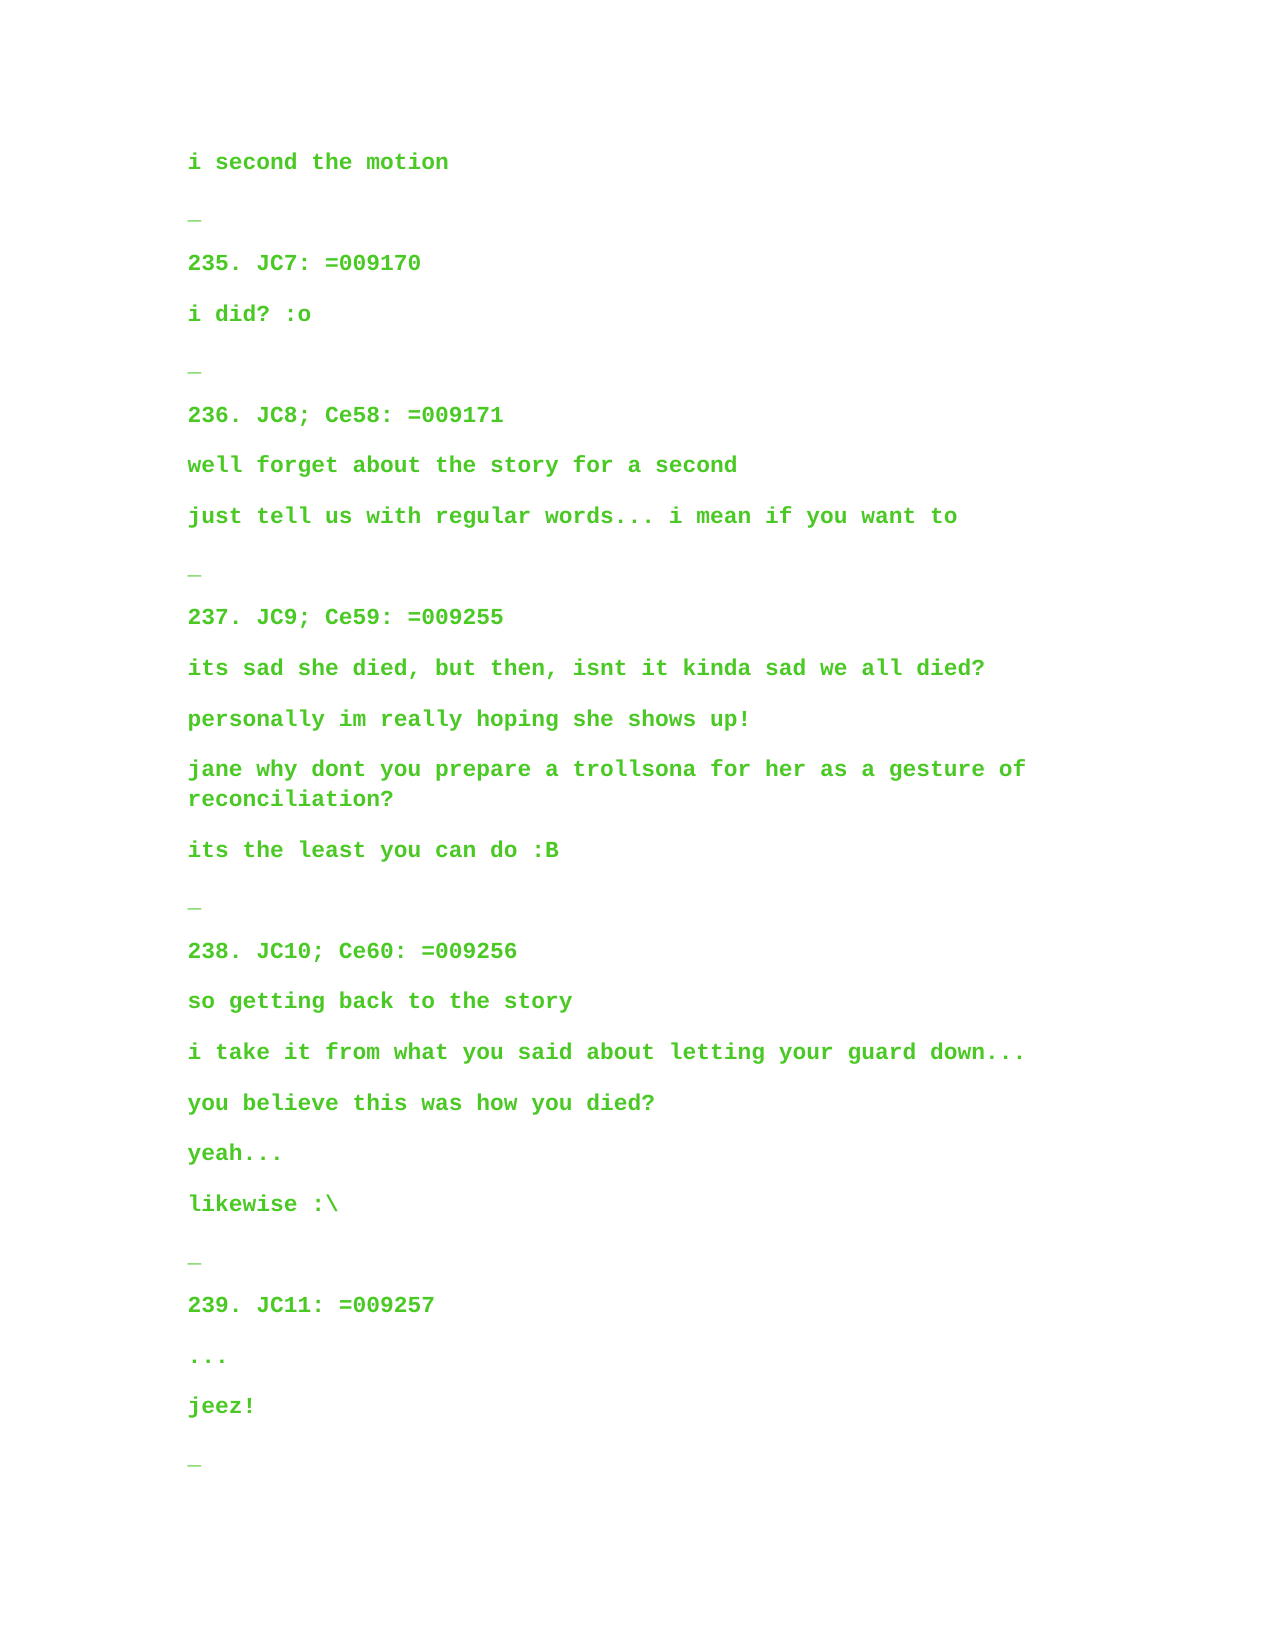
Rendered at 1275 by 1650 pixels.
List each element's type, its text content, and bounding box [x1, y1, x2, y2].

text 237. JC9; Ce59: =009255 [187, 606, 1087, 632]
text _ [187, 352, 1087, 378]
text i second the motion [187, 150, 1087, 176]
text ... [187, 1344, 1087, 1370]
text 236. JC8; Ce58: =009171 [187, 403, 1087, 429]
text well forget about the story for a second [187, 454, 1087, 480]
text jeez! [187, 1395, 1087, 1421]
text 235. JC7: =009170 [187, 251, 1087, 277]
text 238. JC10; Ce60: =009256 [187, 939, 1087, 965]
text you believe this was how you died? [187, 1091, 1087, 1117]
text 239. JC11: =009257 [187, 1293, 1087, 1319]
text _ [187, 1445, 1087, 1471]
text i take it from what you said about letting your guard down... [187, 1040, 1087, 1066]
text _ [187, 201, 1087, 227]
text so getting back to the story [187, 990, 1087, 1016]
text jane why dont you prepare a trollsona for her as a gesture of reconciliation? [187, 757, 1087, 813]
text i did? :o [187, 302, 1087, 328]
text _ [187, 555, 1087, 581]
text just tell us with regular words... i mean if you want to [187, 504, 1087, 530]
text _ [187, 888, 1087, 914]
text its sad she died, but then, isnt it kinda sad we all died? [187, 656, 1087, 682]
text its the least you can do :B [187, 838, 1087, 864]
text likewise :\ [187, 1192, 1087, 1218]
text yeah... [187, 1142, 1087, 1168]
text _ [187, 1243, 1087, 1269]
text personally im really hoping she shows up! [187, 707, 1087, 733]
